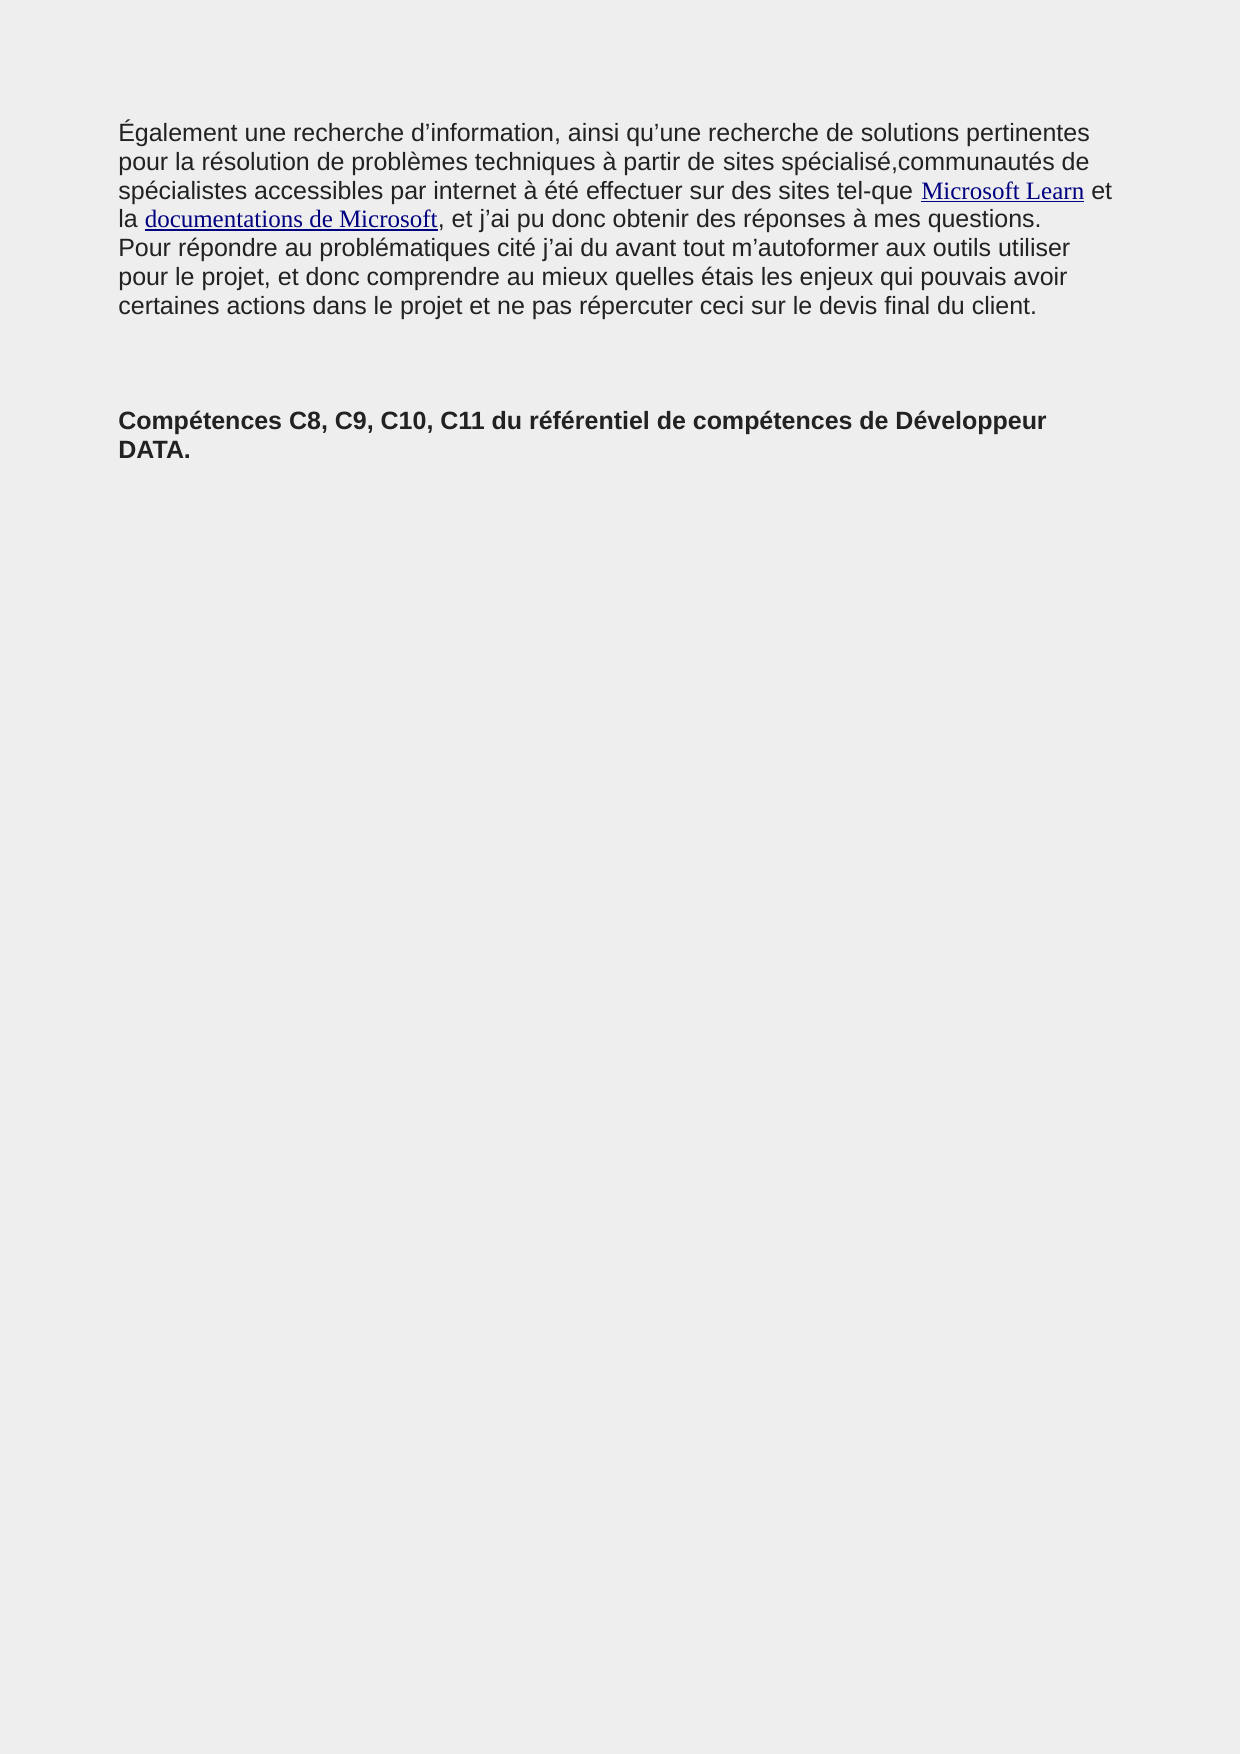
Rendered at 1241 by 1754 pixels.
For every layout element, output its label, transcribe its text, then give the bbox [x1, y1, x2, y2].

text Également une recherche d’information, ainsi qu’une recherche de solutions pertinentes pour la résolution de problèmes techniques à partir de sites spécialisé,communautés de spécialistes accessibles par internet à été effectuer sur des sites tel-que Microsoft Learn et la documentations de Microsoft, et j’ai pu donc obtenir des réponses à mes questions. [118, 118, 1122, 233]
text Compétences C8, C9, C10, C11 du référentiel de compétences de Développeur DATA. [118, 406, 1122, 463]
text Pour répondre au problématiques cité j’ai du avant tout m’autoformer aux outils utiliser pour le projet, et donc comprendre au mieux quelles étais les enjeux qui pouvais avoir certaines actions dans le projet et ne pas répercuter ceci sur le devis final du client. [118, 233, 1122, 319]
